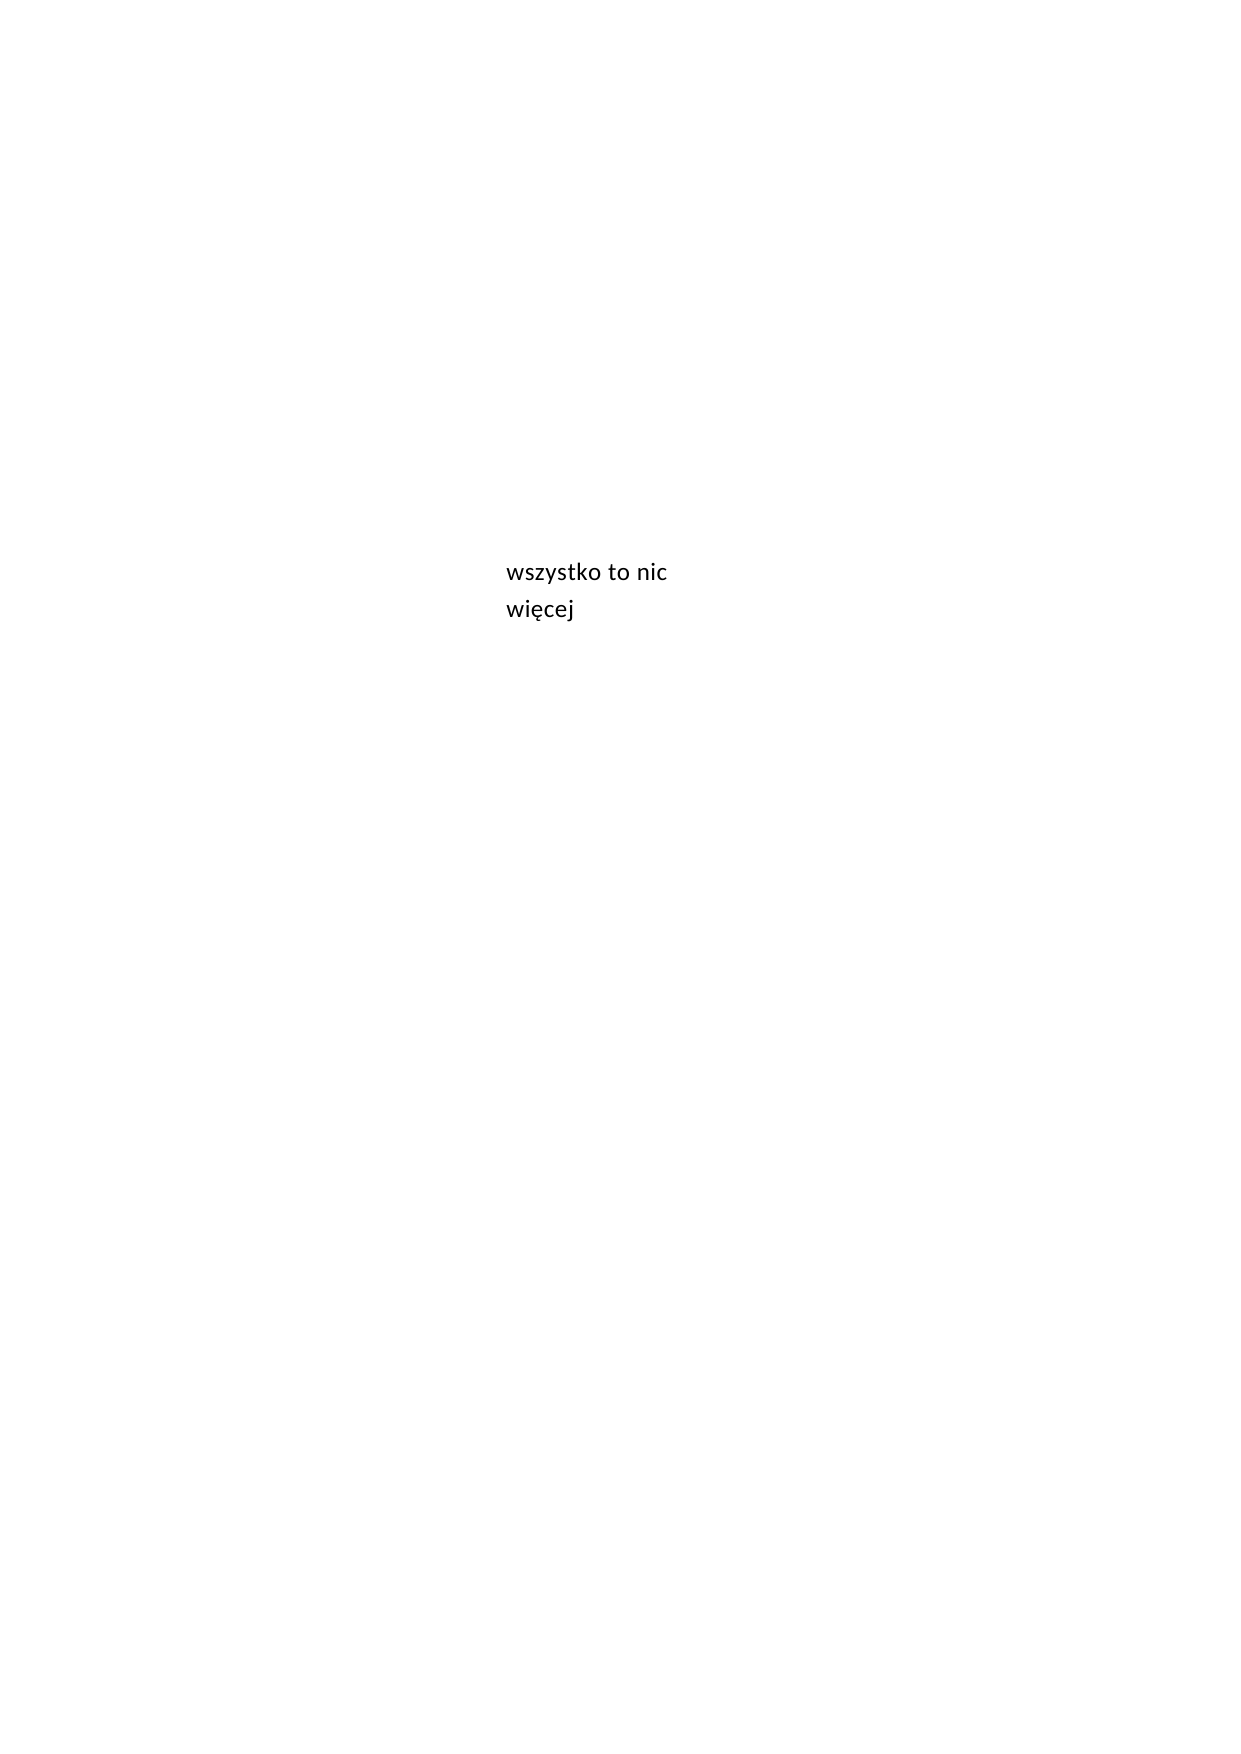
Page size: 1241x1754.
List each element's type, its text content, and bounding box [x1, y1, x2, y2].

text wszystko to nic więcej [506, 550, 695, 625]
